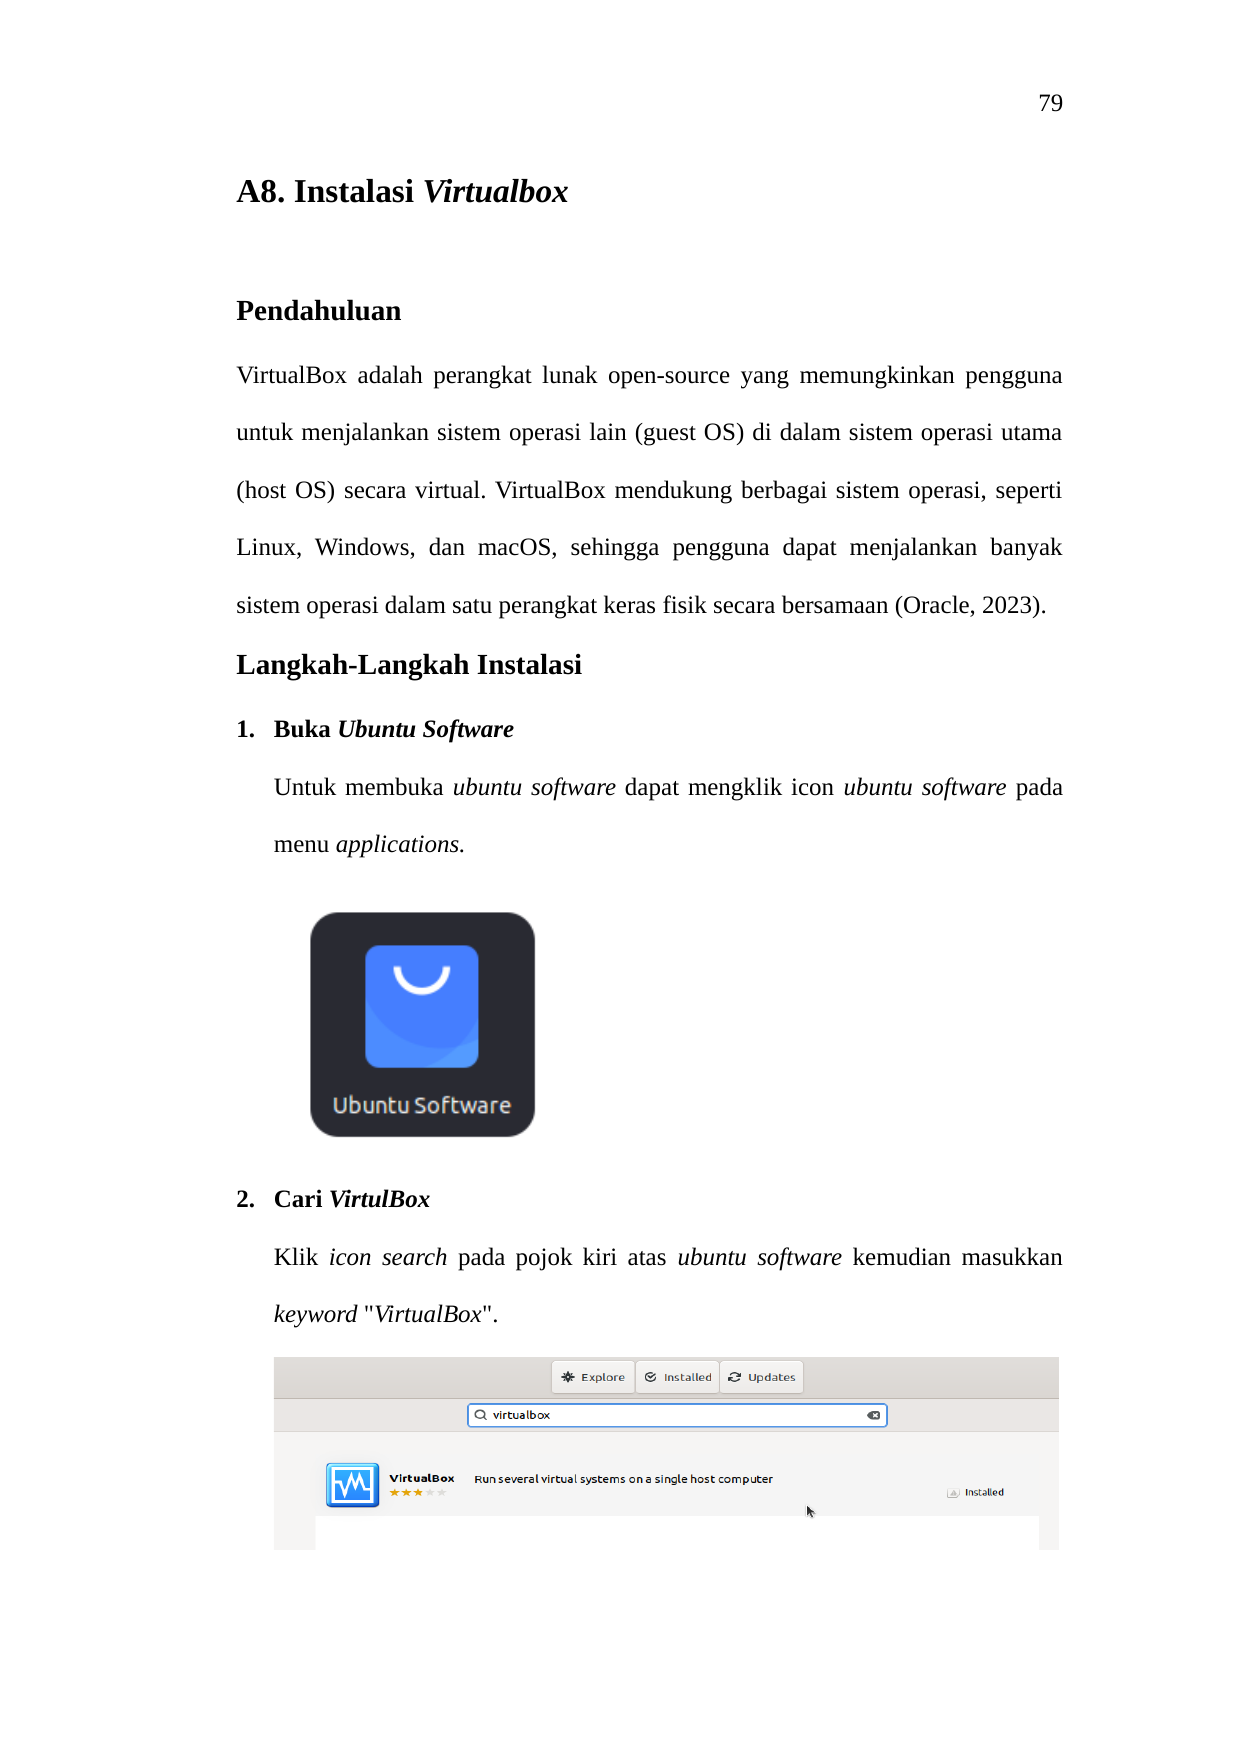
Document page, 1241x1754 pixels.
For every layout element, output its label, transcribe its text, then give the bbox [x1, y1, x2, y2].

picture [273, 887, 576, 1156]
text Pendahuluan [236, 293, 1063, 326]
text Langkah-Langkah Instalasi [236, 647, 1063, 681]
list Cari VirtulBox [236, 1184, 1063, 1213]
list Buka Ubuntu Software [236, 714, 1063, 743]
list Klik icon search pada pojok kiri atas ubuntu software kemudian masukkan keyword "VirtualBox". [236, 1242, 1063, 1328]
subtitle A8. Instalasi Virtualbox [236, 172, 1063, 210]
list Untuk membuka ubuntu software dapat mengklik icon ubuntu software pada menu applications. [236, 772, 1063, 858]
text VirtualBox adalah perangkat lunak open-source yang memungkinkan pengguna untuk menjalankan sistem operasi lain (guest OS) di dalam sistem operasi utama (host OS) secara virtual. VirtualBox mendukung berbagai sistem operasi, seperti Linux, Windows, dan macOS, sehingga pengguna dapat menjalankan banyak sistem operasi dalam satu perangkat keras fisik secara bersamaan (Oracle, 2023). [236, 360, 1063, 619]
